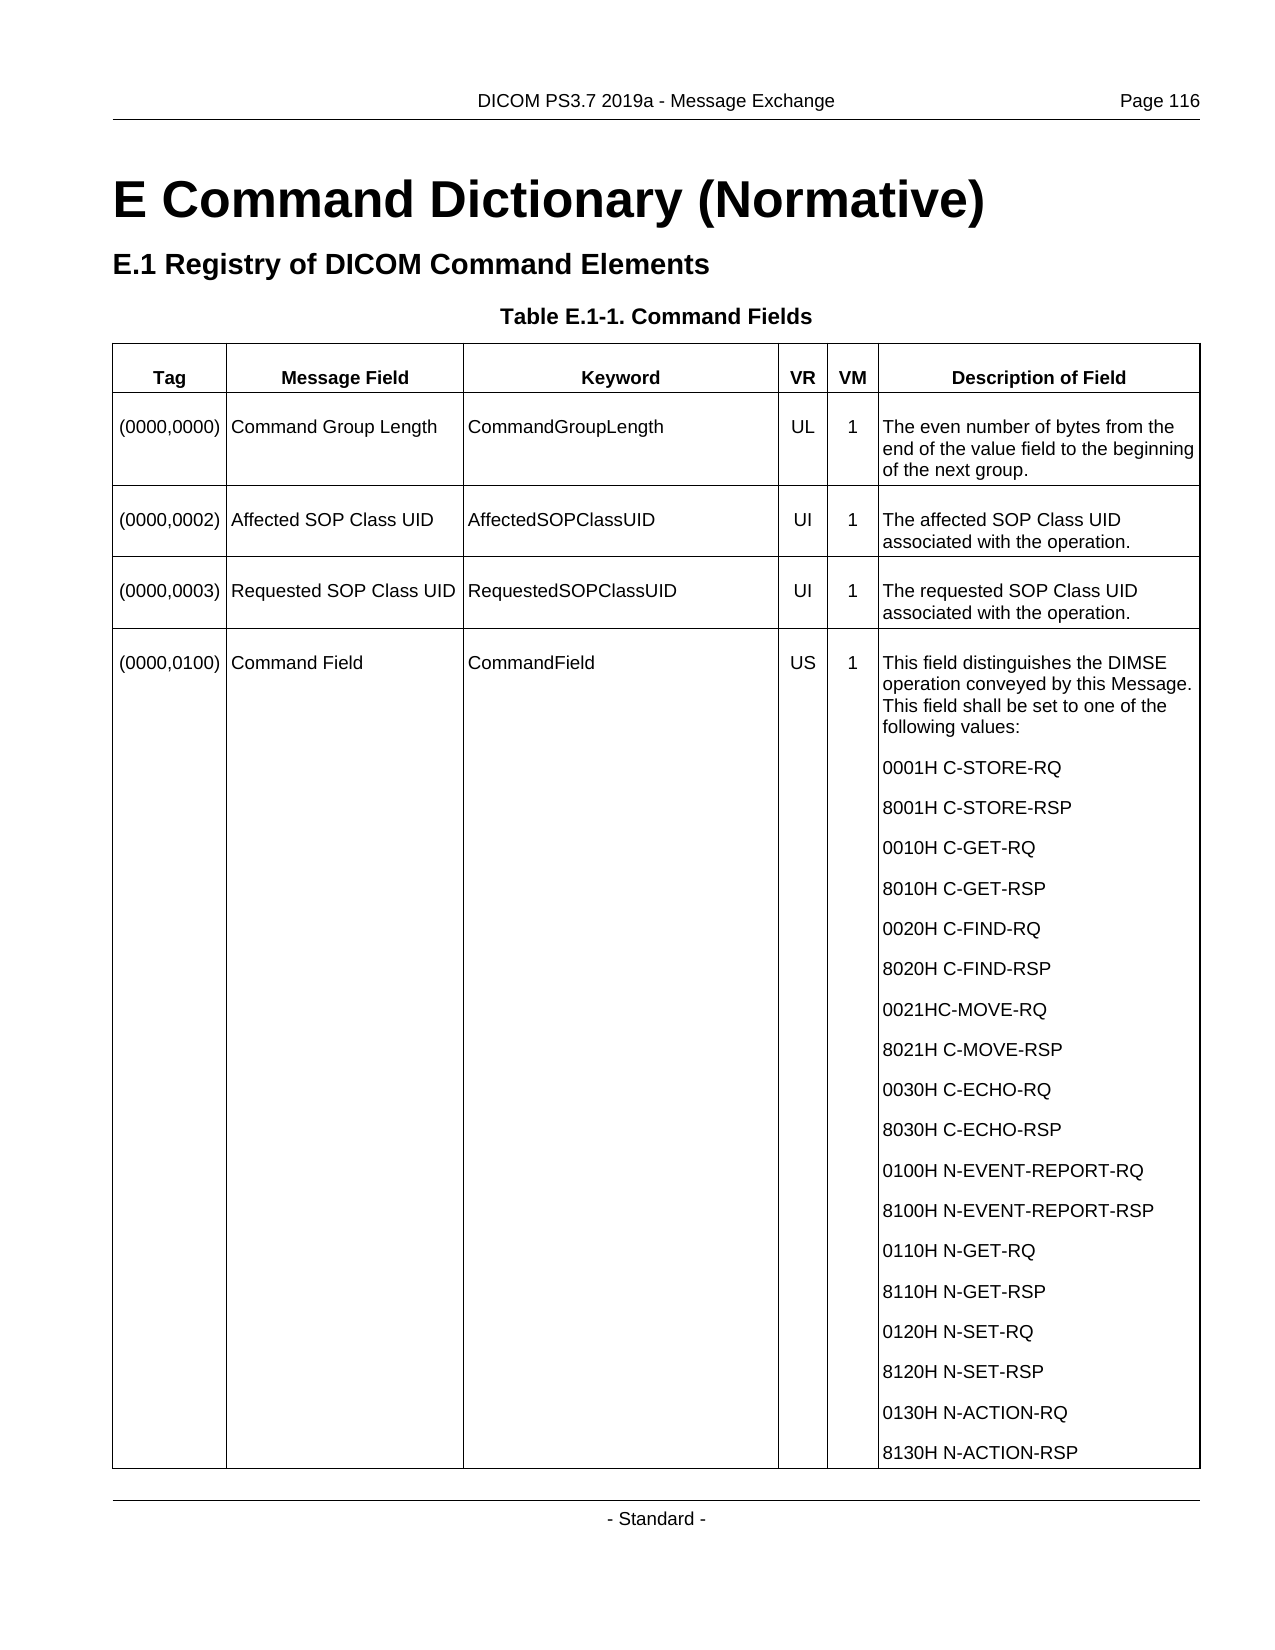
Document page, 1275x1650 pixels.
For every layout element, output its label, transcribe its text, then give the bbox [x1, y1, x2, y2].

table_cell Command Field [227, 629, 463, 1467]
table_cell The requested SOP Class UID associated with the operation. [879, 557, 1199, 627]
table_cell UI [779, 486, 827, 556]
table_header Keyword [464, 344, 778, 392]
table_cell US [779, 629, 827, 1467]
text Table E.1-1. Command Fields [112, 303, 1200, 329]
table_cell UL [779, 393, 827, 485]
table_cell 1 [828, 629, 878, 1467]
table_cell The even number of bytes from the end of the value field to the beginning of the next group. [879, 393, 1199, 485]
table_cell UI [779, 557, 827, 627]
table_header VM [828, 344, 878, 392]
table_cell RequestedSOPClassUID [464, 557, 778, 627]
table_cell CommandField [464, 629, 778, 1467]
table_cell Command Group Length [227, 393, 463, 485]
table_header VR [779, 344, 827, 392]
text E.1 Registry of DICOM Command Elements [112, 247, 1200, 281]
table_cell Requested SOP Class UID [227, 557, 463, 627]
table_cell 1 [828, 486, 878, 556]
table_cell CommandGroupLength [464, 393, 778, 485]
table_cell This field distinguishes the DIMSE operation conveyed by this Message. This field shall be set to one of the following values: 0001H C-STORE-RQ 8001H C-STORE-RSP 0010H C-GET-RQ 8010H C-GET-RSP 0020H C-FIND-RQ 8020H C-FIND-RSP 0021HC-MOVE-RQ 8021H C-MOVE-RSP 0030H C-ECHO-RQ 8030H C-ECHO-RSP 0100H N-EVENT-REPORT-RQ 8100H N-EVENT-REPORT-RSP 0110H N-GET-RQ 8110H N-GET-RSP 0120H N-SET-RQ 8120H N-SET-RSP 0130H N-ACTION-RQ 8130H N-ACTION-RSP [879, 629, 1199, 1467]
text E Command Dictionary (Normative) [112, 169, 1200, 228]
table_header Description of Field [879, 344, 1199, 392]
table_header Message Field [227, 344, 463, 392]
table_cell (0000,0100) [113, 629, 226, 1467]
table_cell AffectedSOPClassUID [464, 486, 778, 556]
table_header Tag [113, 344, 226, 392]
table_cell Affected SOP Class UID [227, 486, 463, 556]
table_cell 1 [828, 557, 878, 627]
table_cell (0000,0003) [113, 557, 226, 627]
table_cell The affected SOP Class UID associated with the operation. [879, 486, 1199, 556]
table_cell (0000,0000) [113, 393, 226, 485]
table_cell 1 [828, 393, 878, 485]
table_cell (0000,0002) [113, 486, 226, 556]
